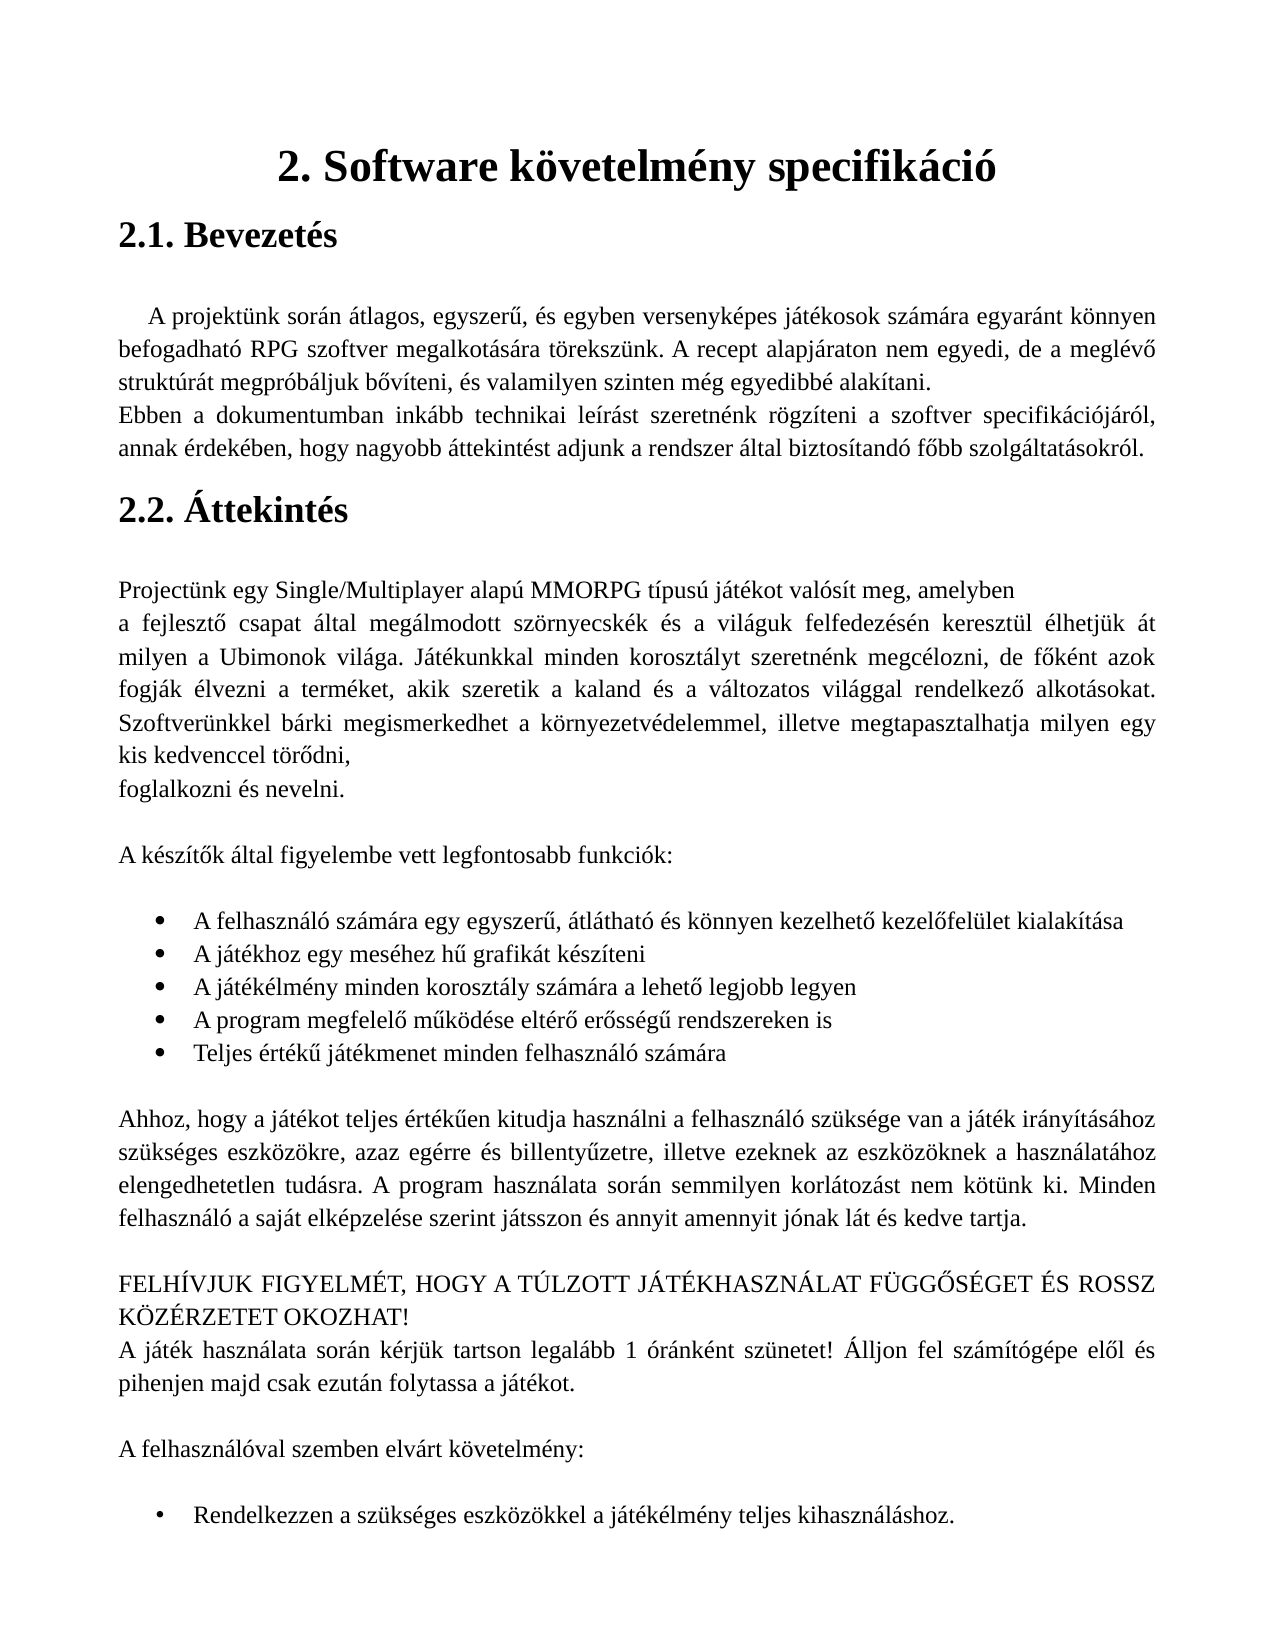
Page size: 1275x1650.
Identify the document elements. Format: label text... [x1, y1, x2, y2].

list A program megfelelő működése eltérő erősségű rendszereken is [156, 1005, 1157, 1033]
text Ahhoz, hogy a játékot teljes értékűen kitudja használni a felhasználó szüksége van a játék irányításához szükséges eszközökre, azaz egérre és billentyűzetre, illetve ezeknek az eszközöknek a használatához elengedhetetlen tudásra. A program használata során semmilyen korlátozást nem kötünk ki. Minden felhasználó a saját elképzelése szerint játsszon és annyit amennyit jónak lát és kedve tartja. [118, 1104, 1157, 1232]
text a fejlesztő csapat által megálmodott szörnyecskék és a világuk felfedezésén keresztül élhetjük át milyen a Ubimonok világa. Játékunkkal minden korosztályt szeretnénk megcélozni, de főként azok fogják élvezni a terméket, akik szeretik a kaland és a változatos világgal rendelkező alkotásokat. Szoftverünkkel bárki megismerkedhet a környezetvédelemmel, illetve megtapasztalhatja milyen egy kis kedvenccel törődni, [118, 608, 1157, 769]
list Rendelkezzen a szükséges eszközökkel a játékélmény teljes kihasználáshoz. [156, 1500, 1157, 1529]
text Projectünk egy Single/Multiplayer alapú MMORPG típusú játékot valósít meg, amelyben [118, 576, 1157, 604]
subtitle 2.1. Bevezetés [118, 212, 1157, 256]
list A játékélmény minden korosztály számára a lehető legjobb legyen [156, 972, 1157, 1001]
subtitle 2.2. Áttekintés [118, 487, 1157, 530]
text A projektünk során átlagos, egyszerű, és egyben versenyképes játékosok számára egyaránt könnyen befogadható RPG szoftver megalkotására törekszünk. A recept alapjáraton nem egyedi, de a meglévő struktúrát megpróbáljuk bővíteni, és valamilyen szinten még egyedibbé alakítani. [118, 301, 1157, 396]
subtitle 2. Software követelmény specifikáció [118, 139, 1157, 192]
list Teljes értékű játékmenet minden felhasználó számára [156, 1038, 1157, 1067]
text Ebben a dokumentumban inkább technikai leírást szeretnénk rögzíteni a szoftver specifikációjáról, annak érdekében, hogy nagyobb áttekintést adjunk a rendszer által biztosítandó főbb szolgáltatásokról. [118, 400, 1157, 462]
text foglalkozni és nevelni. [118, 774, 1157, 802]
list A játékhoz egy meséhez hű grafikát készíteni [156, 939, 1157, 967]
text A játék használata során kérjük tartson legalább 1 óránként szünetet! Álljon fel számítógépe elől és pihenjen majd csak ezután folytassa a játékot. [118, 1335, 1157, 1397]
text A felhasználóval szemben elvárt követelmény: [118, 1434, 1157, 1463]
list A felhasználó számára egy egyszerű, átlátható és könnyen kezelhető kezelőfelület kialakítása [156, 906, 1157, 934]
text A készítők által figyelembe vett legfontosabb funkciók: [118, 840, 1157, 868]
text FELHÍVJUK FIGYELMÉT, HOGY A TÚLZOTT JÁTÉKHASZNÁLAT FÜGGŐSÉGET ÉS ROSSZ KÖZÉRZETET OKOZHAT! [118, 1269, 1157, 1331]
